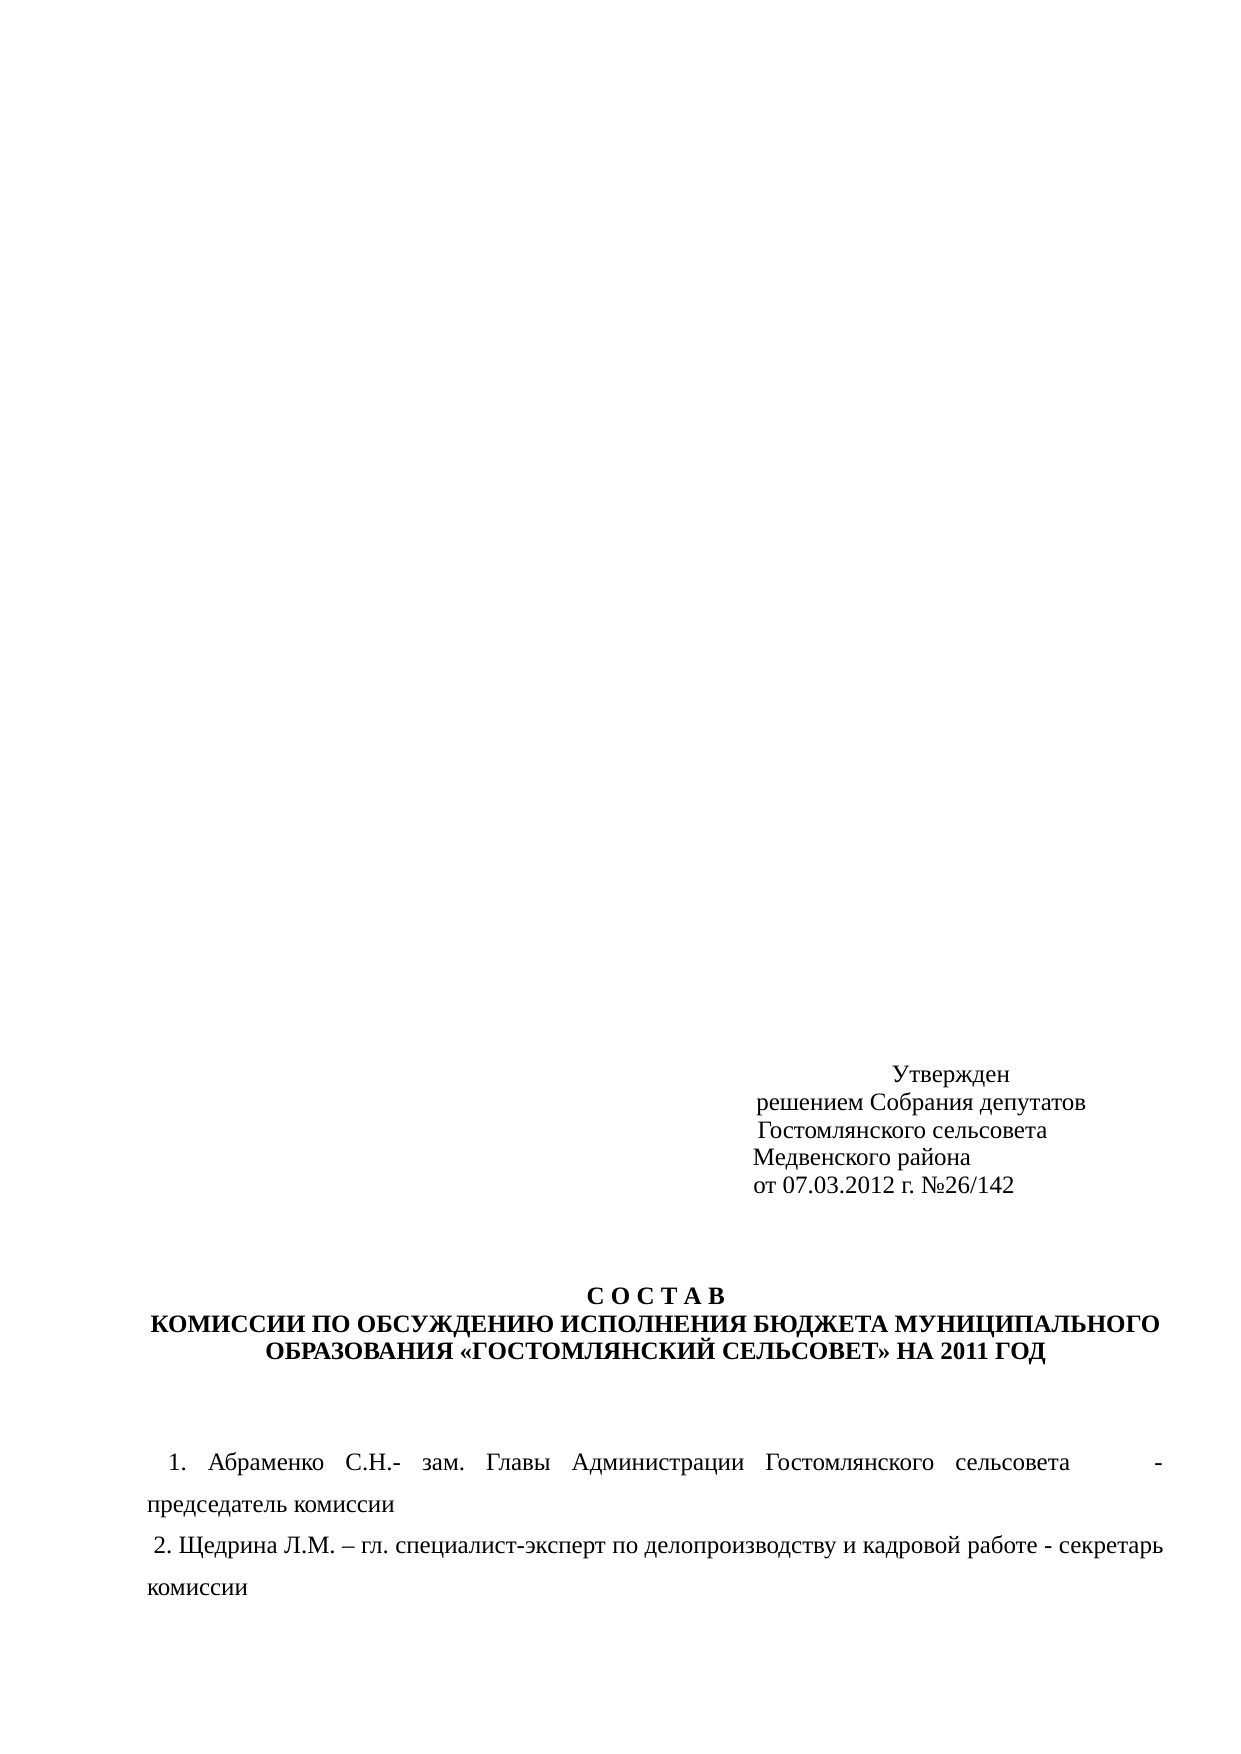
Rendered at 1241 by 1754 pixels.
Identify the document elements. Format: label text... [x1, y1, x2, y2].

text от 07.03.2012 г. №26/142 [147, 1171, 1164, 1199]
text КОМИССИИ ПО ОБСУЖДЕНИЮ ИСПОЛНЕНИЯ БЮДЖЕТА МУНИЦИПАЛЬНОГО ОБРАЗОВАНИЯ «ГОСТОМЛЯНСКИЙ СЕЛЬСОВЕТ» НА 2011 ГОД [147, 1310, 1164, 1365]
text Гостомлянского сельсовета [147, 1116, 1164, 1143]
text Медвенского района [147, 1143, 1164, 1171]
text 1. Абраменко С.Н.- зам. Главы Администрации Гостомлянского сельсовета - председатель комиссии [147, 1448, 1164, 1518]
text 2. Щедрина Л.М. – гл. специалист-эксперт по делопроизводству и кадровой работе - секретарь комиссии [147, 1531, 1164, 1601]
text решением Собрания депутатов [147, 1088, 1164, 1116]
text Утвержден [737, 1060, 1164, 1088]
text С О С Т А В [147, 1282, 1164, 1310]
